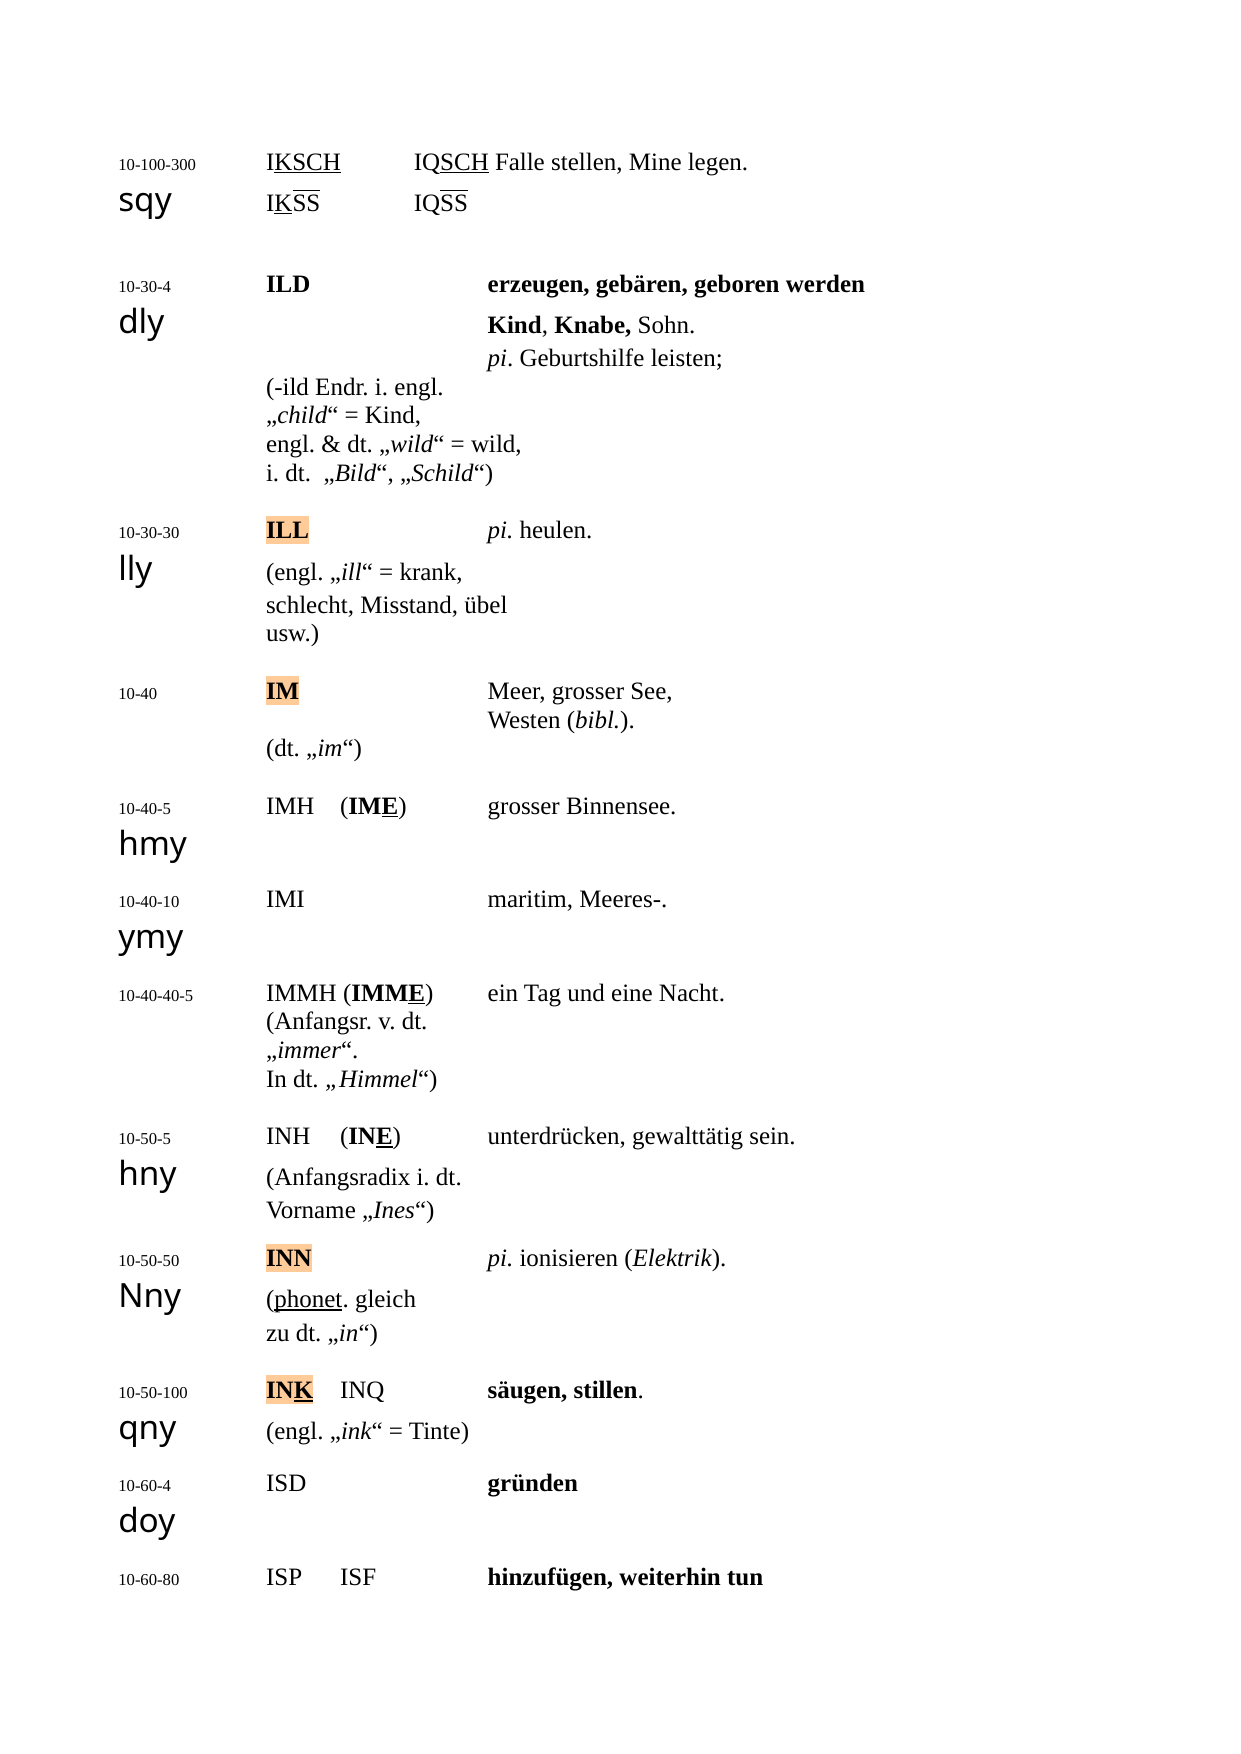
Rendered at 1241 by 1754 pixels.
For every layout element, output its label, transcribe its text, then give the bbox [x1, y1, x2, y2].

text 10-60-4 ISD gründen [118, 1468, 1122, 1497]
text (dt. „im“) [118, 733, 1122, 762]
text 10-50-5 INH (INE) unterdrücken, gewalttätig sein. [118, 1121, 1122, 1150]
text „immer“. [118, 1035, 1122, 1064]
text In dt. „Himmel“) [118, 1064, 1122, 1093]
text dly Kind, Knabe, Sohn. [118, 298, 1122, 343]
text 10-50-100 INK INQ säugen, stillen. [118, 1375, 1122, 1404]
text 10-40-10 IMI maritim, Meeres-. [118, 884, 1122, 913]
text ymy [118, 913, 1122, 958]
text 10-30-4 ILD erzeugen, gebären, geboren werden [118, 269, 1122, 298]
text zu dt. „in“) [118, 1318, 1122, 1346]
text 10-40-40-5 IMMH (IMME) ein Tag und eine Nacht. (Anfangsr. v. dt. [118, 978, 1122, 1035]
text lly (engl. „ill“ = krank, [118, 544, 1122, 590]
text 10-50-50 INN pi. ionisieren (Elektrik). [118, 1243, 1122, 1272]
text hmy [118, 820, 1122, 865]
text 10-100-300 IKSCH IQSCH Falle stellen, Mine legen. [118, 118, 1122, 176]
text Westen (bibl.). [118, 705, 1122, 733]
text 10-60-80 ISP ISF hinzufügen, weiterhin tun [118, 1562, 1122, 1591]
text 10-30-30 ILL pi. heulen. [118, 516, 1122, 544]
text 10-40-5 IMH (IME) grosser Binnensee. [118, 791, 1122, 820]
text sqy IKSS IQSS [118, 176, 1122, 221]
text hny (Anfangsradix i. dt. [118, 1150, 1122, 1196]
text i. dt. „Bild“, „Schild“) [118, 458, 1122, 487]
text 10-40 IM Meer, grosser See, [118, 676, 1122, 705]
text engl. & dt. „wild“ = wild, [118, 429, 1122, 458]
text Vorname „Ines“) [118, 1196, 1122, 1224]
text pi. Geburtshilfe leisten; [118, 343, 1122, 372]
text Nny (phonet. gleich [118, 1272, 1122, 1318]
text usw.) [118, 618, 1122, 647]
text doy [118, 1497, 1122, 1543]
text qny (engl. „ink“ = Tinte) [118, 1404, 1122, 1449]
text „child“ = Kind, [118, 401, 1122, 429]
text (-ild Endr. i. engl. [118, 372, 1122, 401]
text schlecht, Misstand, übel [118, 590, 1122, 618]
